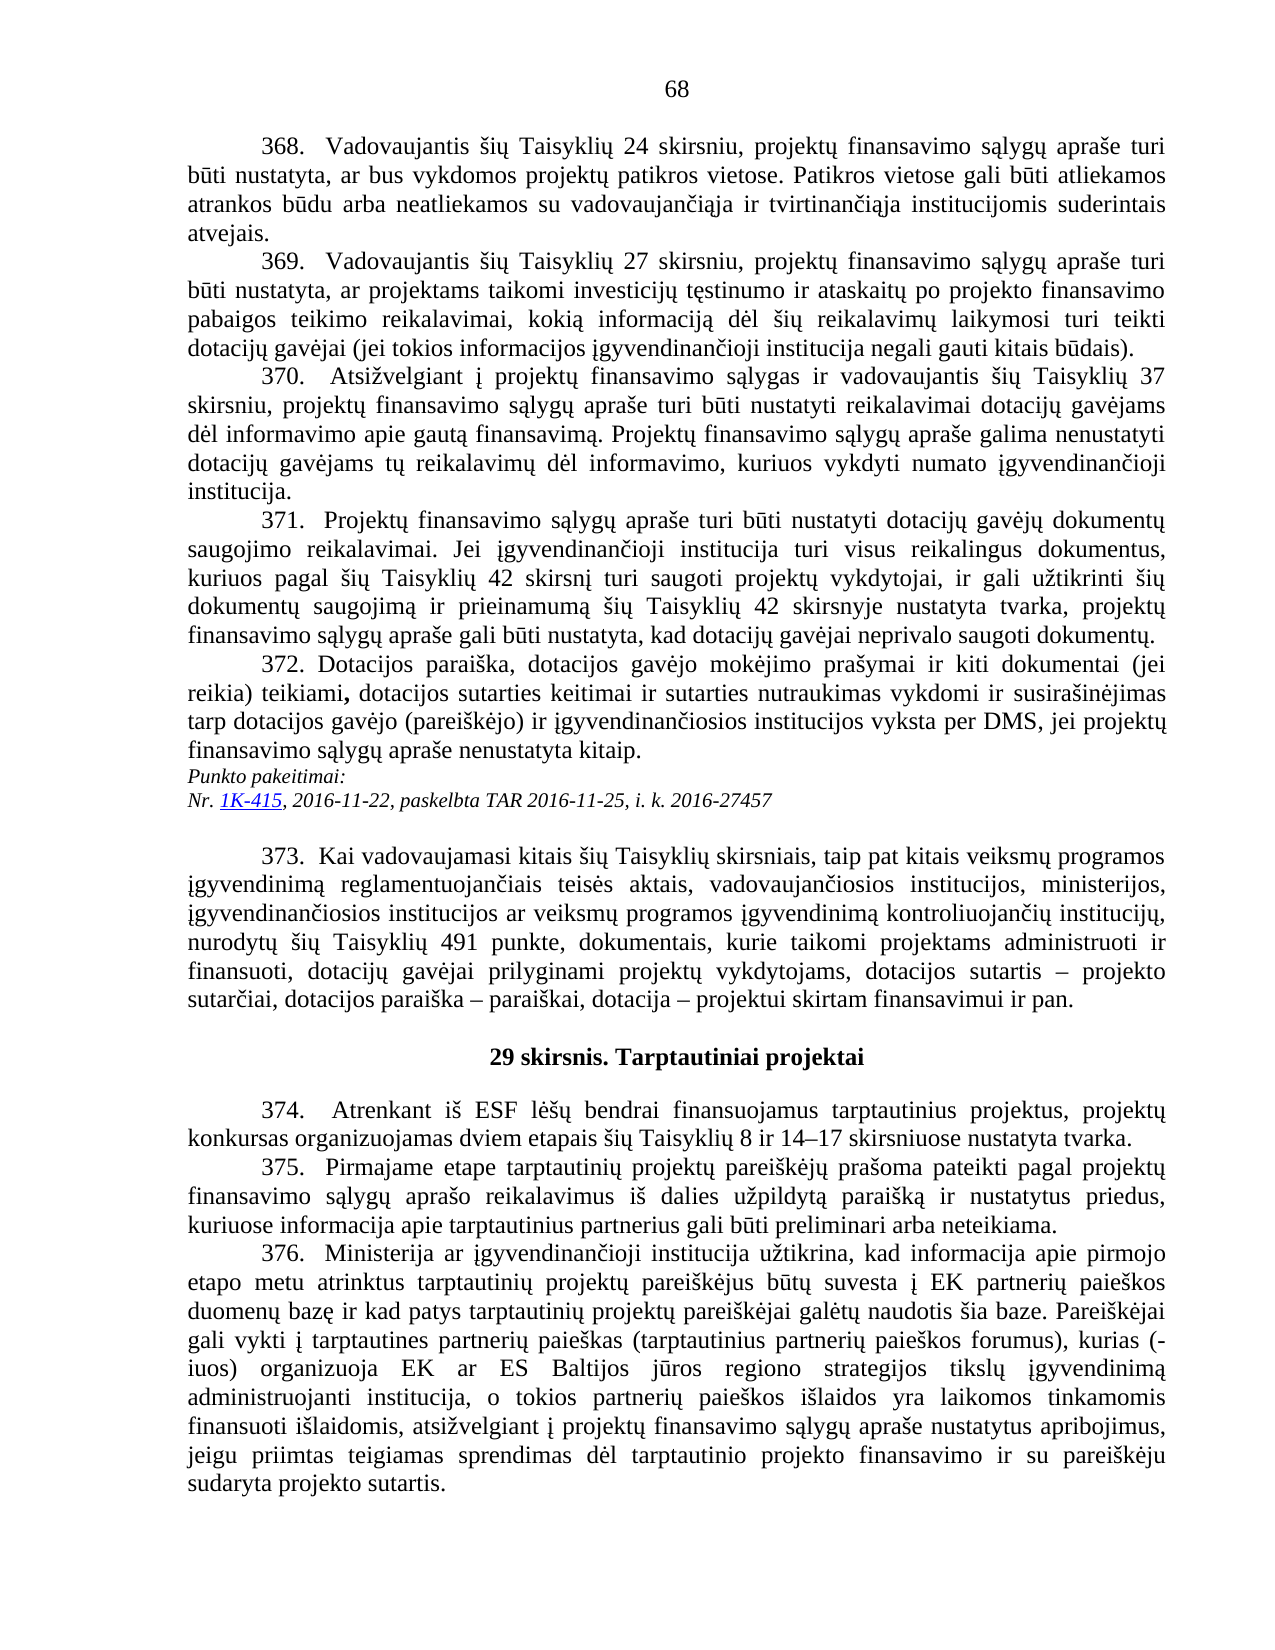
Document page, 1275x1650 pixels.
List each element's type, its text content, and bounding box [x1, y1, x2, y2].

text Nr. 1K-415, 2016-11-22, paskelbta TAR 2016-11-25, i. k. 2016-27457 [187, 788, 1167, 812]
text 372. Dotacijos paraiška, dotacijos gavėjo mokėjimo prašymai ir kiti dokumentai (jei reikia) teikiami, dotacijos sutarties keitimai ir sutarties nutraukimas vykdomi ir susirašinėjimas tarp dotacijos gavėjo (pareiškėjo) ir įgyvendinančiosios institucijos vyksta per DMS, jei projektų finansavimo sąlygų apraše nenustatyta kitaip. [187, 649, 1167, 764]
text 370. Atsižvelgiant į projektų finansavimo sąlygas ir vadovaujantis šių Taisyklių 37 skirsniu, projektų finansavimo sąlygų apraše turi būti nustatyti reikalavimai dotacijų gavėjams dėl informavimo apie gautą finansavimą. Projektų finansavimo sąlygų apraše galima nenustatyti dotacijų gavėjams tų reikalavimų dėl informavimo, kuriuos vykdyti numato įgyvendinančioji institucija. [187, 361, 1167, 505]
text 375. Pirmajame etape tarptautinių projektų pareiškėjų prašoma pateikti pagal projektų finansavimo sąlygų aprašo reikalavimus iš dalies užpildytą paraišką ir nustatytus priedus, kuriuose informacija apie tarptautinius partnerius gali būti preliminari arba neteikiama. [187, 1152, 1167, 1238]
text Punkto pakeitimai: [187, 764, 1167, 788]
subtitle 29 skirsnis. Tarptautiniai projektai [246, 1042, 1107, 1071]
text 371. Projektų finansavimo sąlygų apraše turi būti nustatyti dotacijų gavėjų dokumentų saugojimo reikalavimai. Jei įgyvendinančioji institucija turi visus reikalingus dokumentus, kuriuos pagal šių Taisyklių 42 skirsnį turi saugoti projektų vykdytojai, ir gali užtikrinti šių dokumentų saugojimą ir prieinamumą šių Taisyklių 42 skirsnyje nustatyta tvarka, projektų finansavimo sąlygų apraše gali būti nustatyta, kad dotacijų gavėjai neprivalo saugoti dokumentų. [187, 505, 1167, 649]
text 368. Vadovaujantis šių Taisyklių 24 skirsniu, projektų finansavimo sąlygų apraše turi būti nustatyta, ar bus vykdomos projektų patikros vietose. Patikros vietose gali būti atliekamos atrankos būdu arba neatliekamos su vadovaujančiąja ir tvirtinančiąja institucijomis suderintais atvejais. [187, 131, 1167, 246]
text 369. Vadovaujantis šių Taisyklių 27 skirsniu, projektų finansavimo sąlygų apraše turi būti nustatyta, ar projektams taikomi investicijų tęstinumo ir ataskaitų po projekto finansavimo pabaigos teikimo reikalavimai, kokią informaciją dėl šių reikalavimų laikymosi turi teikti dotacijų gavėjai (jei tokios informacijos įgyvendinančioji institucija negali gauti kitais būdais). [187, 246, 1167, 361]
text 376. Ministerija ar įgyvendinančioji institucija užtikrina, kad informacija apie pirmojo etapo metu atrinktus tarptautinių projektų pareiškėjus būtų suvesta į EK partnerių paieškos duomenų bazę ir kad patys tarptautinių projektų pareiškėjai galėtų naudotis šia baze. Pareiškėjai gali vykti į tarptautines partnerių paieškas (tarptautinius partnerių paieškos forumus), kurias (-iuos) organizuoja EK ar ES Baltijos jūros regiono strategijos tikslų įgyvendinimą administruojanti institucija, o tokios partnerių paieškos išlaidos yra laikomos tinkamomis finansuoti išlaidomis, atsižvelgiant į projektų finansavimo sąlygų apraše nustatytus apribojimus, jeigu priimtas teigiamas sprendimas dėl tarptautinio projekto finansavimo ir su pareiškėju sudaryta projekto sutartis. [187, 1238, 1167, 1497]
text 374. Atrenkant iš ESF lėšų bendrai finansuojamus tarptautinius projektus, projektų konkursas organizuojamas dviem etapais šių Taisyklių 8 ir 14–17 skirsniuose nustatyta tvarka. [187, 1095, 1167, 1152]
text 373. Kai vadovaujamasi kitais šių Taisyklių skirsniais, taip pat kitais veiksmų programos įgyvendinimą reglamentuojančiais teisės aktais, vadovaujančiosios institucijos, ministerijos, įgyvendinančiosios institucijos ar veiksmų programos įgyvendinimą kontroliuojančių institucijų, nurodytų šių Taisyklių 491 punkte, dokumentais, kurie taikomi projektams administruoti ir finansuoti, dotacijų gavėjai prilyginami projektų vykdytojams, dotacijos sutartis – projekto sutarčiai, dotacijos paraiška – paraiškai, dotacija – projektui skirtam finansavimui ir pan. [187, 841, 1167, 1013]
